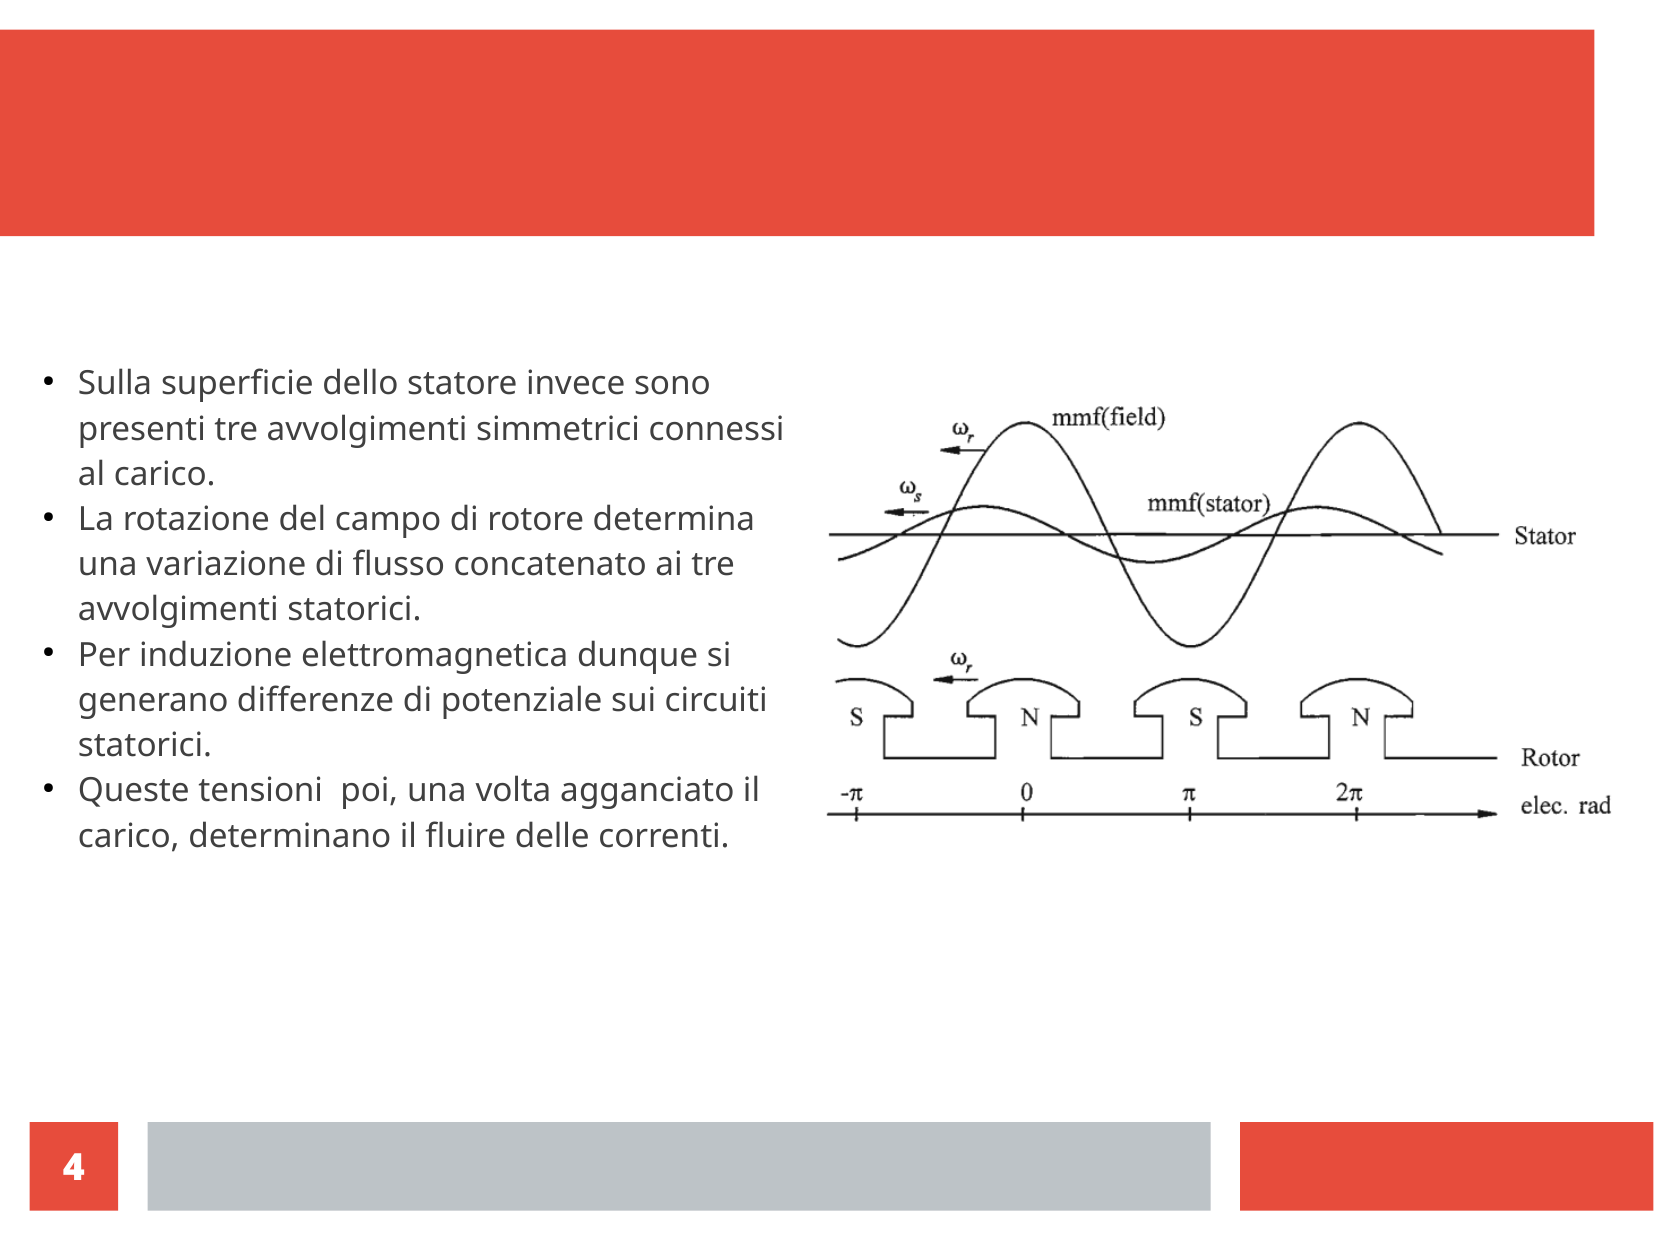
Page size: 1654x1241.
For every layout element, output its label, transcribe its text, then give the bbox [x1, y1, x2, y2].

picture [793, 395, 1619, 833]
text_box Sulla superficie dello statore invece sono presenti tre avvolgimenti simmetrici connessi al carico. La rotazione del campo di rotore determina una variazione di flusso concatenato ai tre avvolgimenti statorici. Per induzione elettromagnetica dunque si generano differenze di potenziale sui circuiti statorici. Queste tensioni poi, una volta agganciato il carico, determinano il fluire delle correnti. [27, 351, 804, 994]
